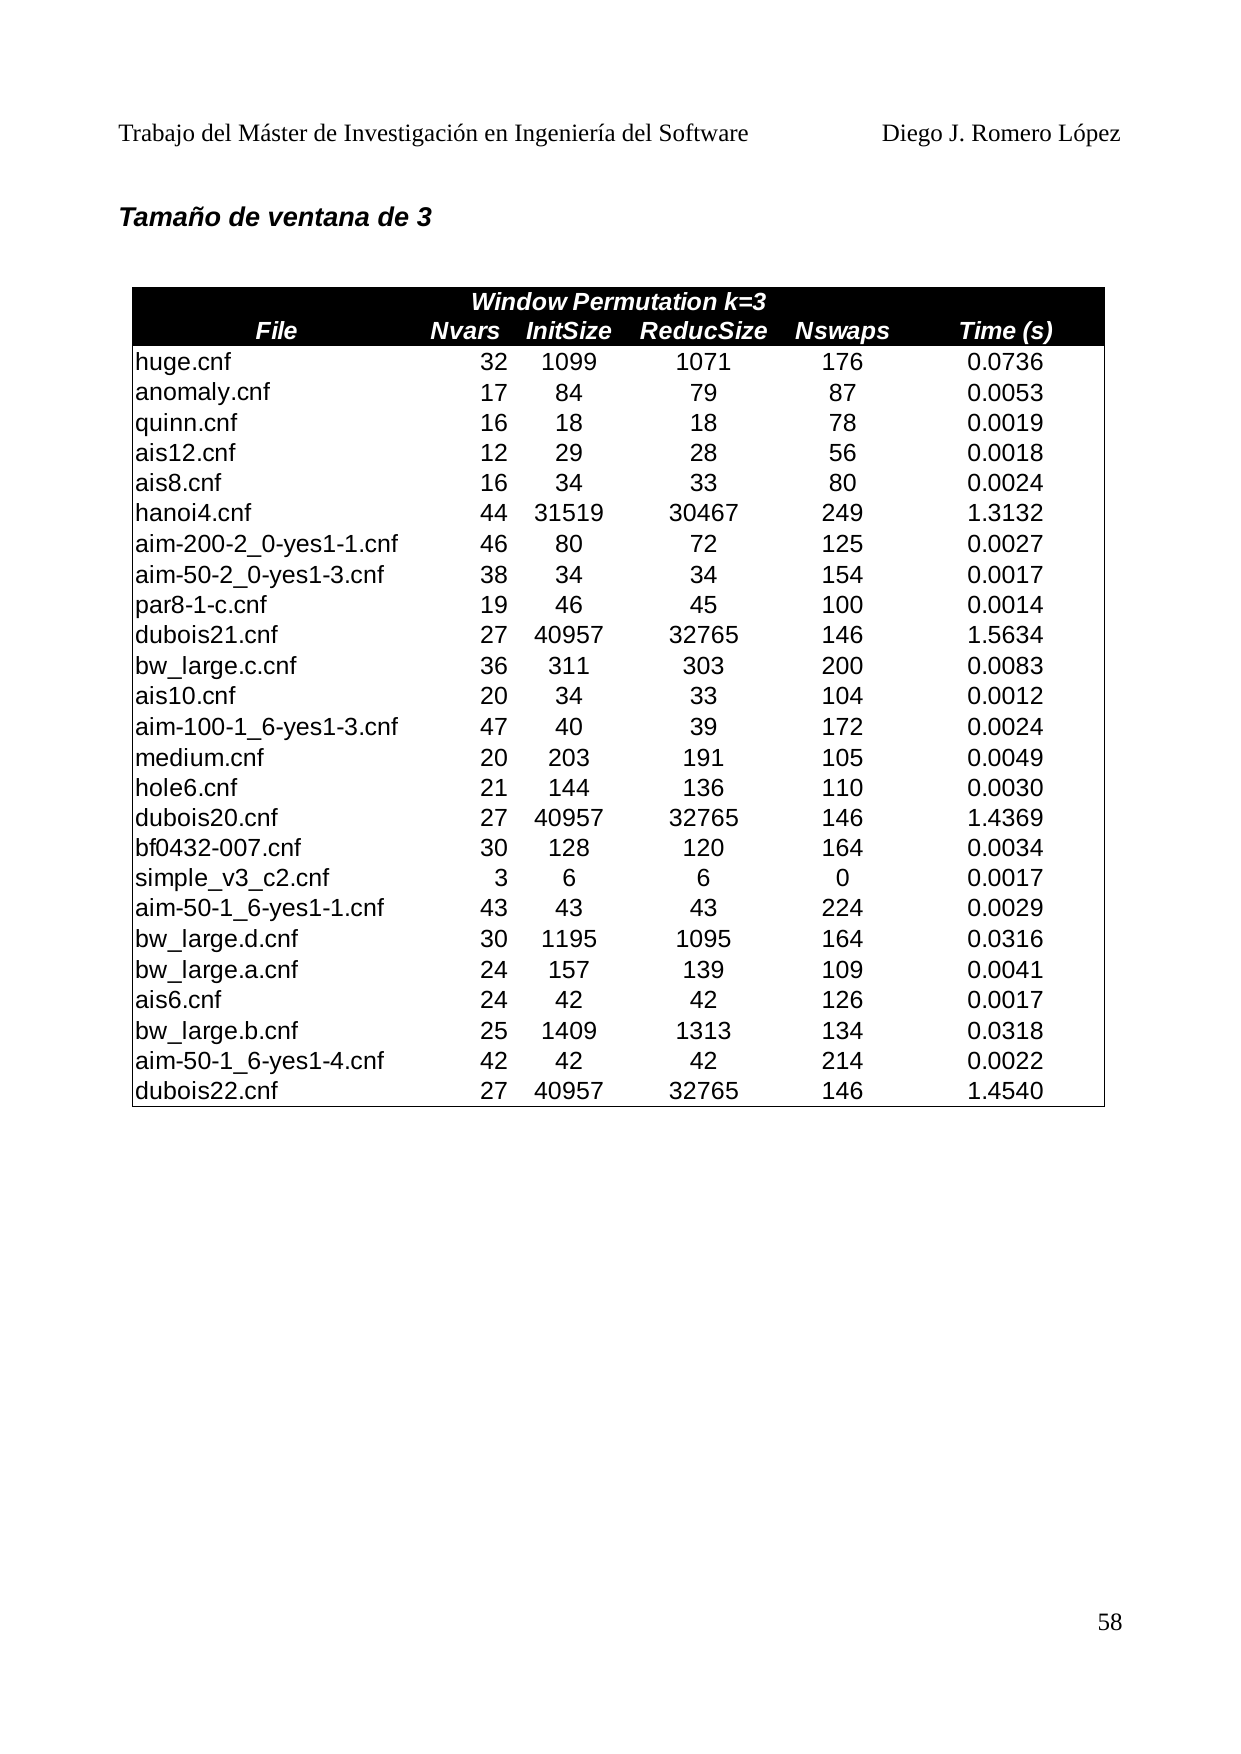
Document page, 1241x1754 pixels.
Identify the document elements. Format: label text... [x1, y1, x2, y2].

subtitle Tamaño de ventana de 3 [118, 201, 1122, 233]
